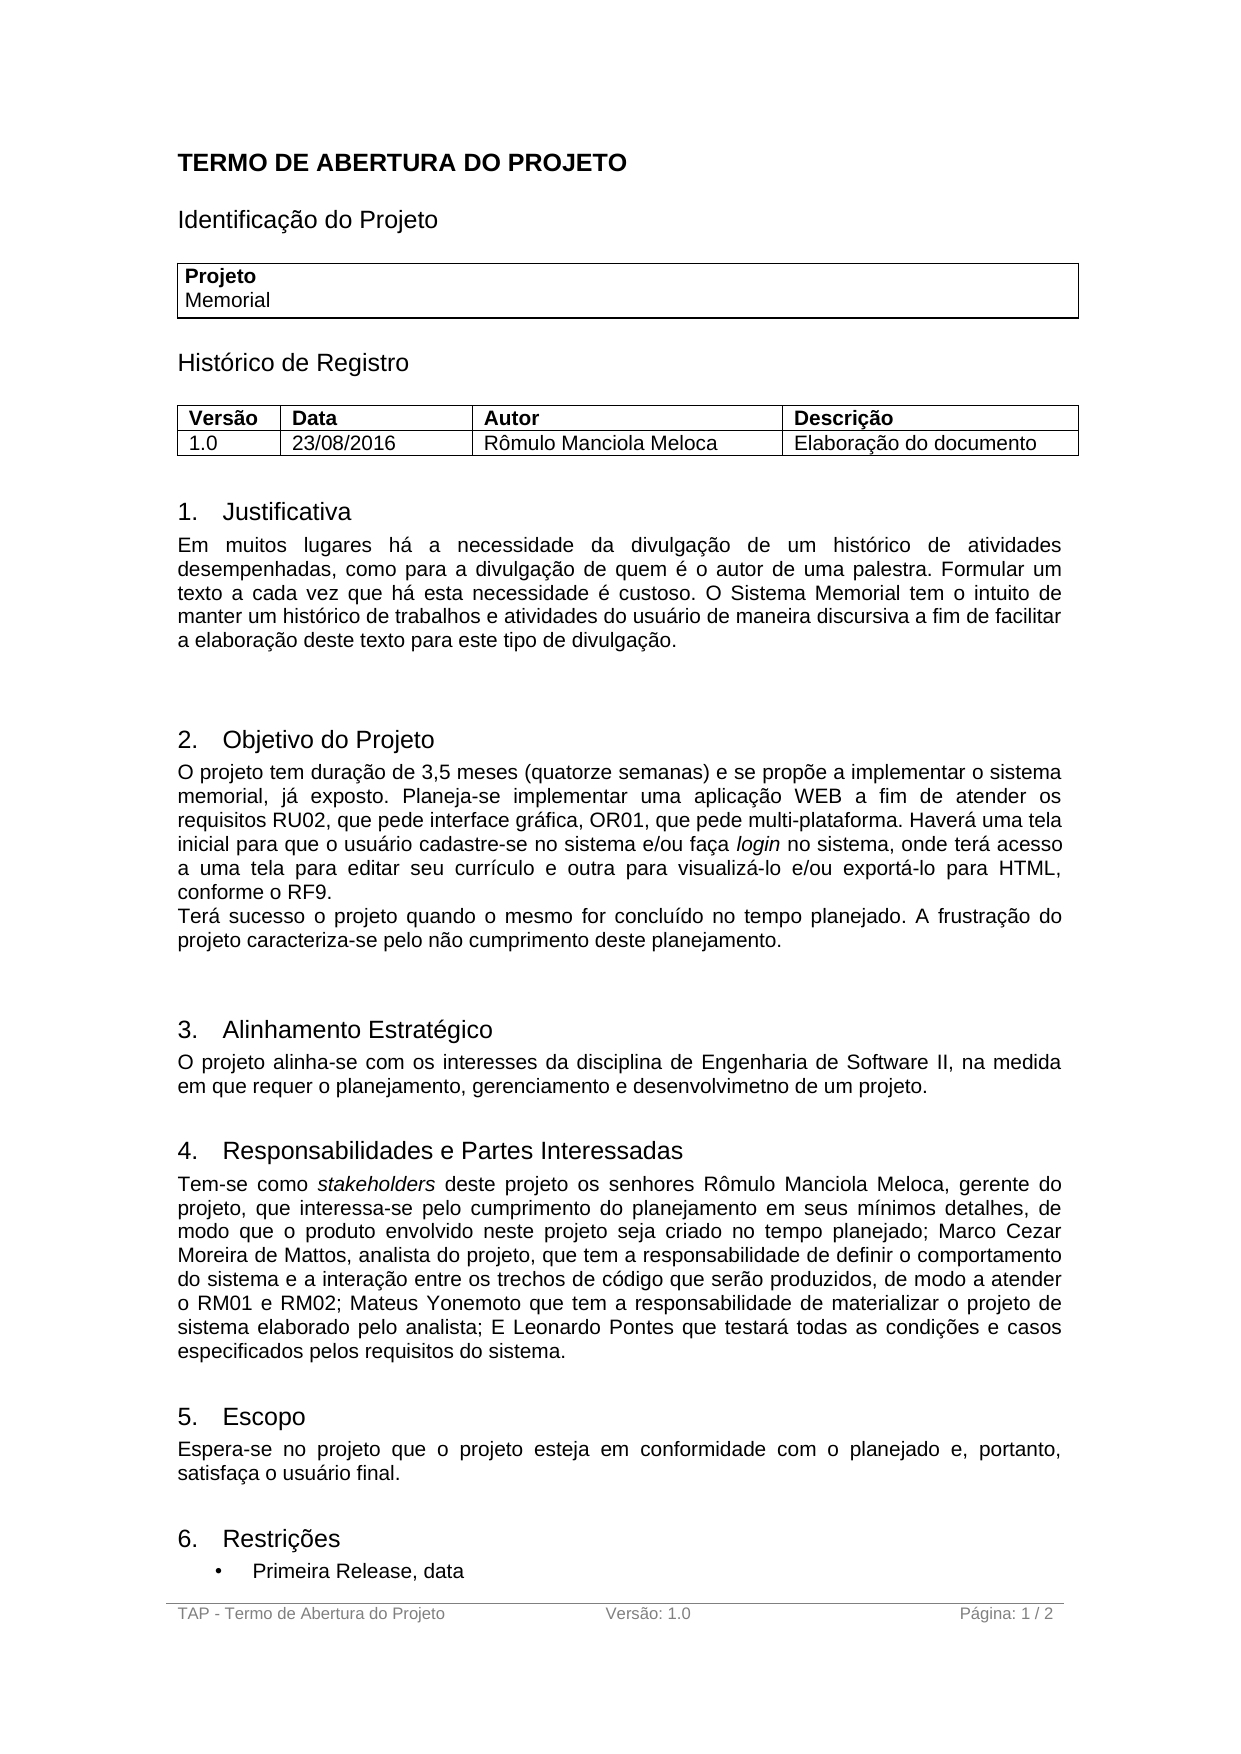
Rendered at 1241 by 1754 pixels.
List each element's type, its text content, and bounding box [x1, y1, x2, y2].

table_header Autor [473, 406, 782, 430]
table_cell 1.0 [178, 431, 280, 455]
text TERMO DE ABERTURA DO PROJETO [177, 148, 1065, 176]
table_header Versão [178, 406, 280, 430]
text Histórico de Registro [177, 348, 1065, 376]
table_header Descrição [783, 406, 1078, 430]
text Em muitos lugares há a necessidade da divulgação de um histórico de atividades desempenhadas, como para a divulgação de quem é o autor de uma palestra. Formular um texto a cada vez que há esta necessidade é custoso. O Sistema Memorial tem o intuito de manter um histórico de trabalhos e atividades do usuário de maneira discursiva a fim de facilitar a elaboração deste texto para este tipo de divulgação. [177, 532, 1063, 652]
table_header Projeto Memorial [178, 264, 1078, 317]
subtitle Restrições [177, 1524, 1065, 1552]
subtitle Alinhamento Estratégico [177, 1014, 1065, 1043]
text Espera-se no projeto que o projeto esteja em conformidade com o planejado e, portanto, satisfaça o usuário final. [177, 1437, 1063, 1485]
subtitle Objetivo do Projeto [177, 725, 1065, 754]
text Terá sucesso o projeto quando o mesmo for concluído no tempo planejado. A frustração do projeto caracteriza-se pelo não cumprimento deste planejamento. [177, 904, 1063, 952]
table_header Data [281, 406, 472, 430]
subtitle Justificativa [177, 497, 1065, 526]
table_cell Elaboração do documento [783, 431, 1078, 455]
table_cell Rômulo Manciola Meloca [473, 431, 782, 455]
subtitle Responsabilidades e Partes Interessadas [177, 1136, 1065, 1165]
list Primeira Release, data [215, 1559, 1063, 1583]
table_cell 23/08/2016 [281, 431, 472, 455]
text Identificação do Projeto [177, 205, 1065, 234]
text Tem-se como stakeholders deste projeto os senhores Rômulo Manciola Meloca, gerente do projeto, que interessa-se pelo cumprimento do planejamento em seus mínimos detalhes, de modo que o produto envolvido neste projeto seja criado no tempo planejado; Marco Cezar Moreira de Mattos, analista do projeto, que tem a responsabilidade de definir o comportamento do sistema e a interação entre os trechos de código que serão produzidos, de modo a atender o RM01 e RM02; Mateus Yonemoto que tem a responsabilidade de materializar o projeto de sistema elaborado pelo analista; E Leonardo Pontes que testará todas as condições e casos especificados pelos requisitos do sistema. [177, 1171, 1063, 1363]
subtitle Escopo [177, 1402, 1065, 1431]
text O projeto tem duração de 3,5 meses (quatorze semanas) e se propõe a implementar o sistema memorial, já exposto. Planeja-se implementar uma aplicação WEB a fim de atender os requisitos RU02, que pede interface gráfica, OR01, que pede multi-plataforma. Haverá uma tela inicial para que o usuário cadastre-se no sistema e/ou faça login no sistema, onde terá acesso a uma tela para editar seu currículo e outra para visualizá-lo e/ou exportá-lo para HTML, conforme o RF9. [177, 760, 1063, 904]
text O projeto alinha-se com os interesses da disciplina de Engenharia de Software II, na medida em que requer o planejamento, gerenciamento e desenvolvimetno de um projeto. [177, 1049, 1063, 1097]
